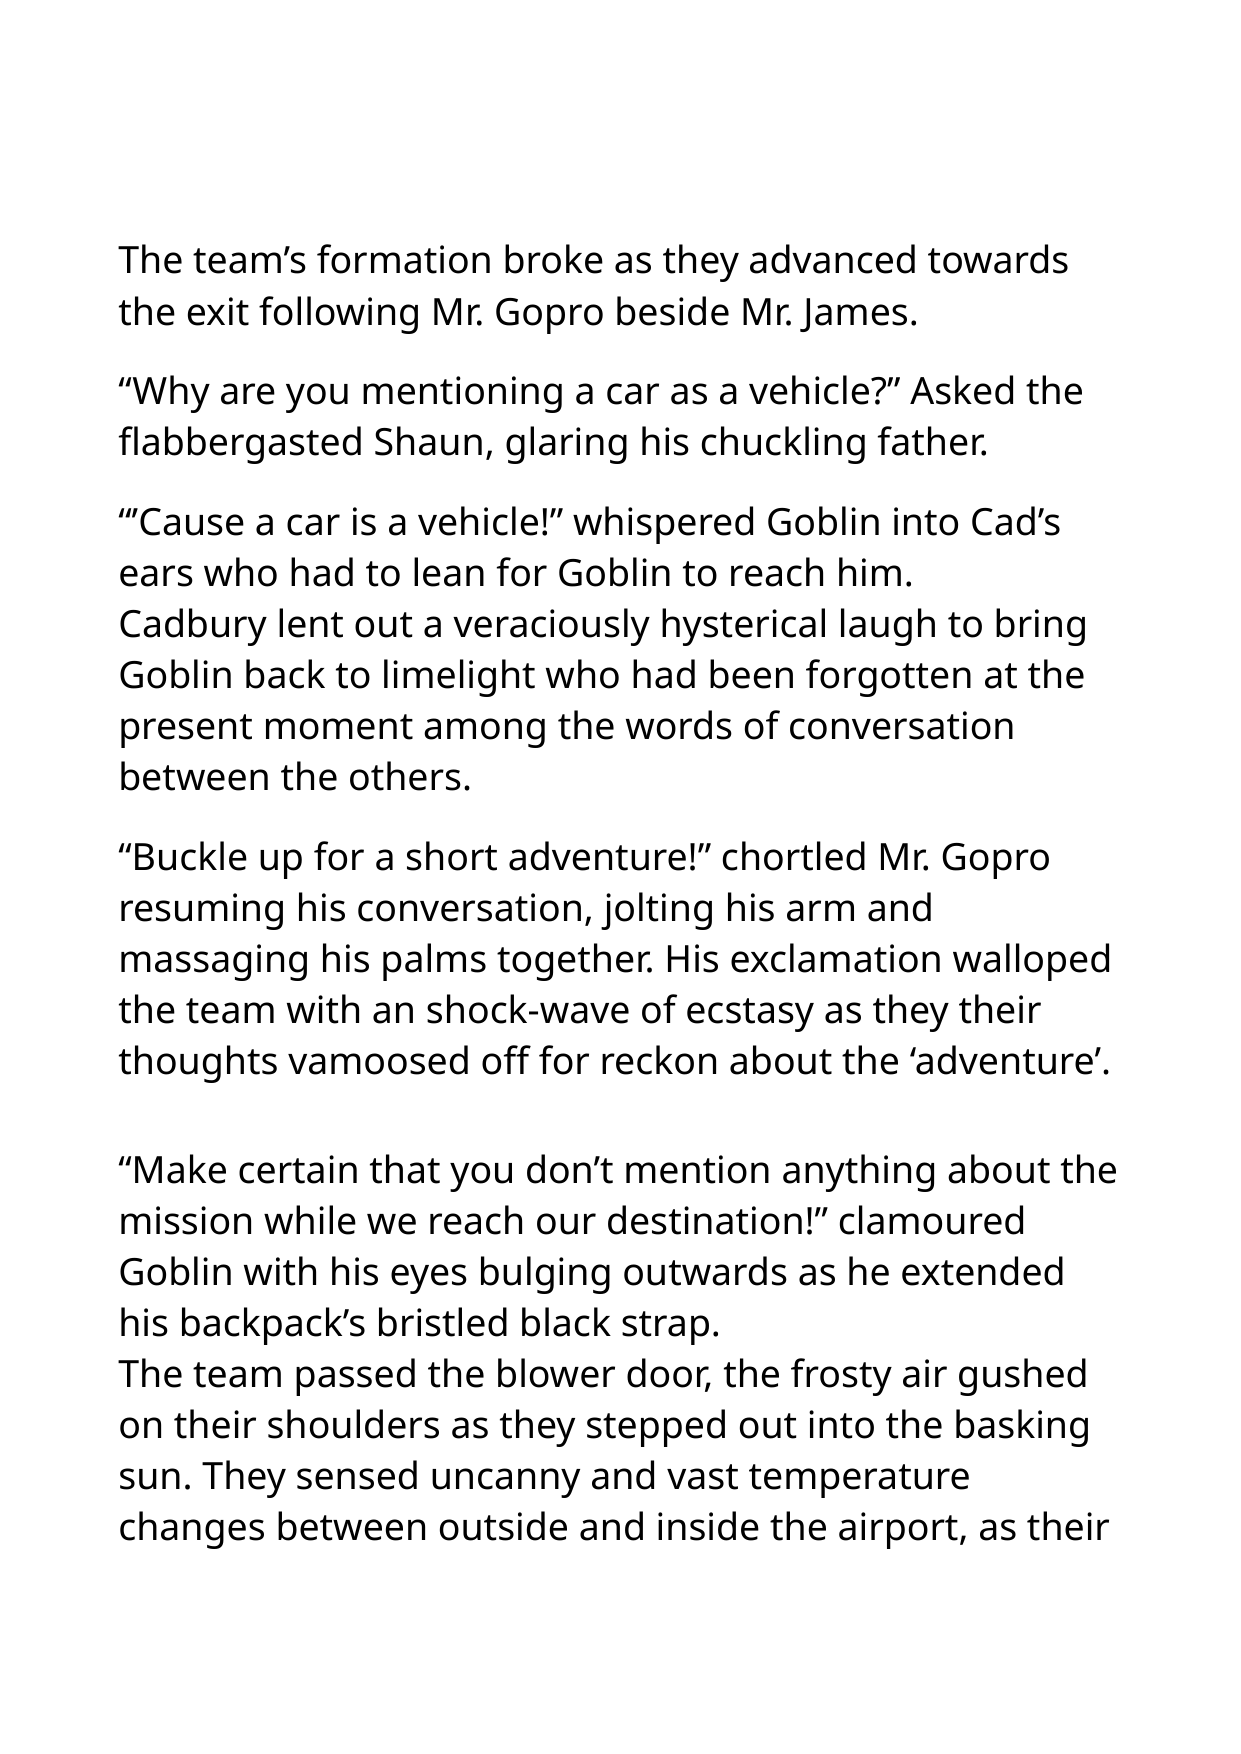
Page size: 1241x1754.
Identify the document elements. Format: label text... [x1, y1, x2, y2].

text The team’s formation broke as they advanced towards the exit following Mr. Gopro beside Mr. James. [118, 234, 1122, 336]
text “Buckle up for a short adventure!” chortled Mr. Gopro resuming his conversation, jolting his arm and massaging his palms together. His exclamation walloped the team with an shock-wave of ecstasy as they their thoughts vamoosed off for reckon about the ‘adventure’. [118, 831, 1122, 1086]
text The team passed the blower door, the frosty air gushed on their shoulders as they stepped out into the basking sun. They sensed uncanny and vast temperature changes between outside and inside the airport, as their [118, 1347, 1122, 1552]
text “’Cause a car is a vehicle!” whispered Goblin into Cad’s ears who had to lean for Goblin to reach him. [118, 496, 1122, 598]
text Cadbury lent out a veraciously hysterical laugh to bring Goblin back to limelight who had been forgotten at the present moment among the words of conversation between the others. [118, 598, 1122, 802]
text “Why are you mentioning a car as a vehicle?” Asked the flabbergasted Shaun, glaring his chuckling father. [118, 365, 1122, 467]
text “Make certain that you don’t mention anything about the mission while we reach our destination!” clamoured Goblin with his eyes bulging outwards as he extended his backpack’s bristled black strap. [118, 1143, 1122, 1347]
